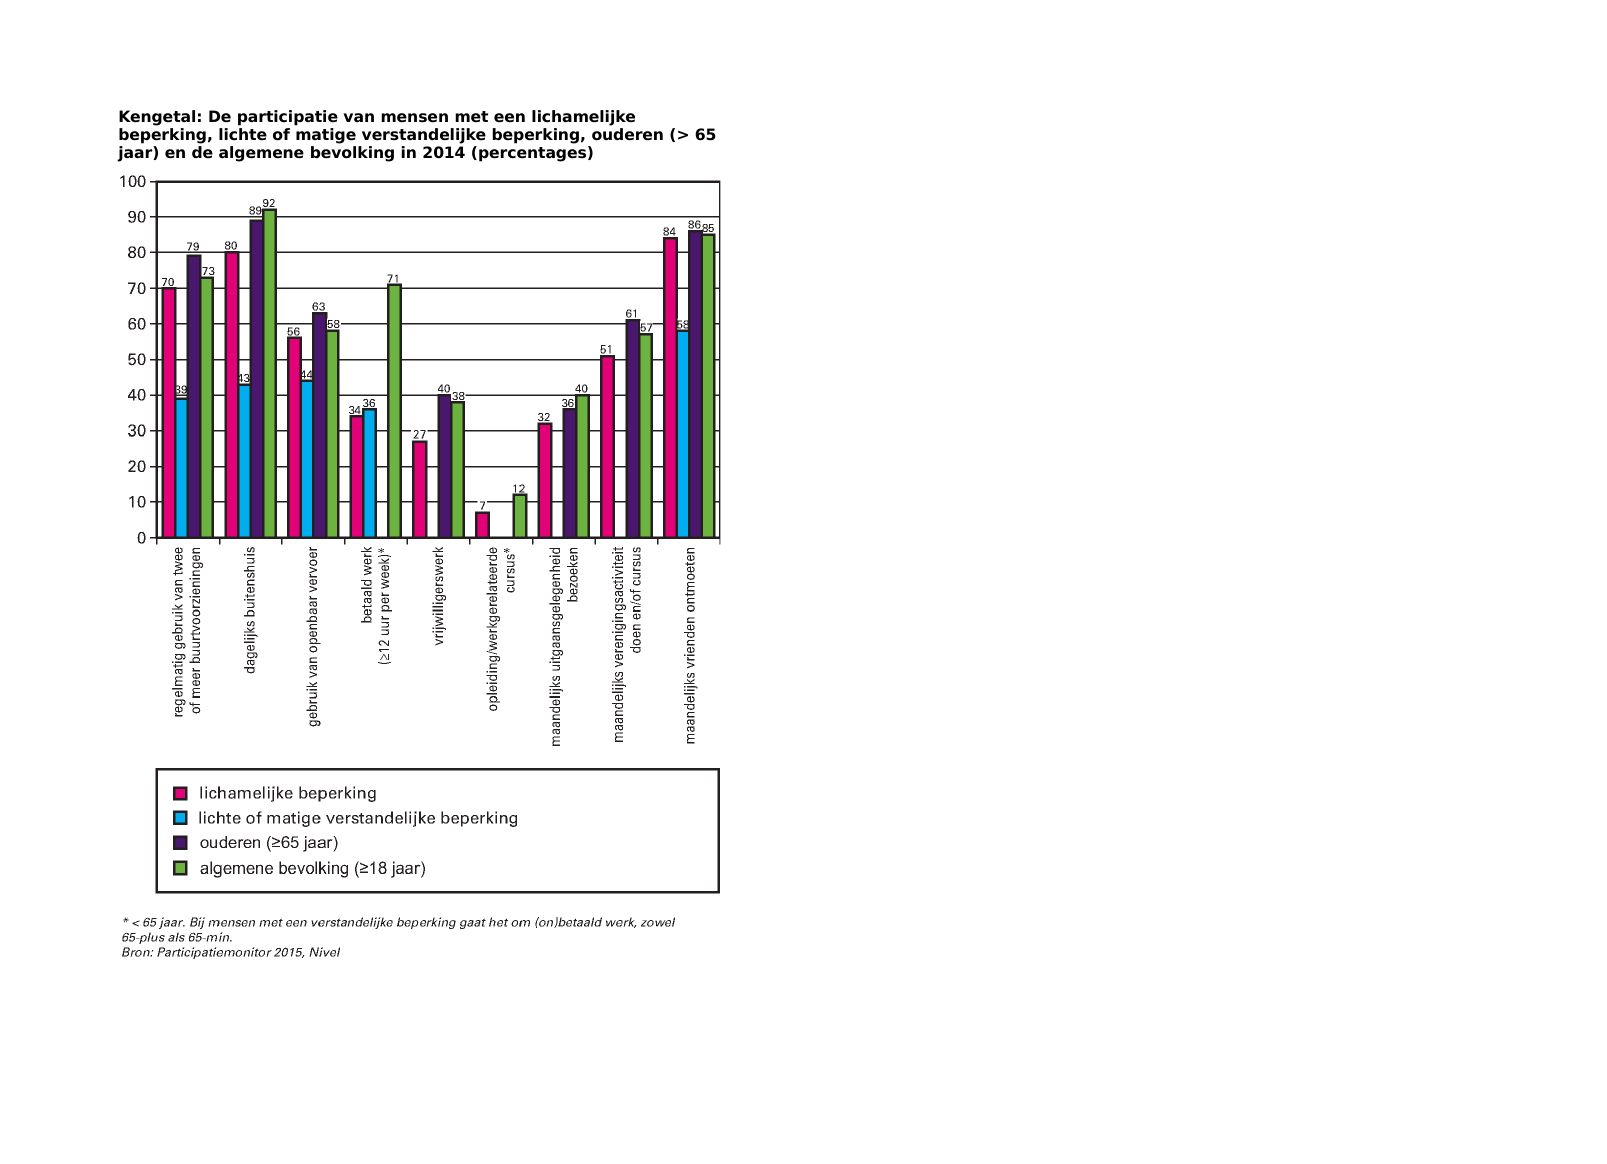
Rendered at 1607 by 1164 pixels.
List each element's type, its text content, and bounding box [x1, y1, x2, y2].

picture [118, 174, 721, 960]
text Kengetal: De participatie van mensen met een lichamelijke beperking, lichte of matige verstandelijke beperking, ouderen (> 65 jaar) en de algemene bevolking in 2014 (percentages) [118, 108, 721, 162]
